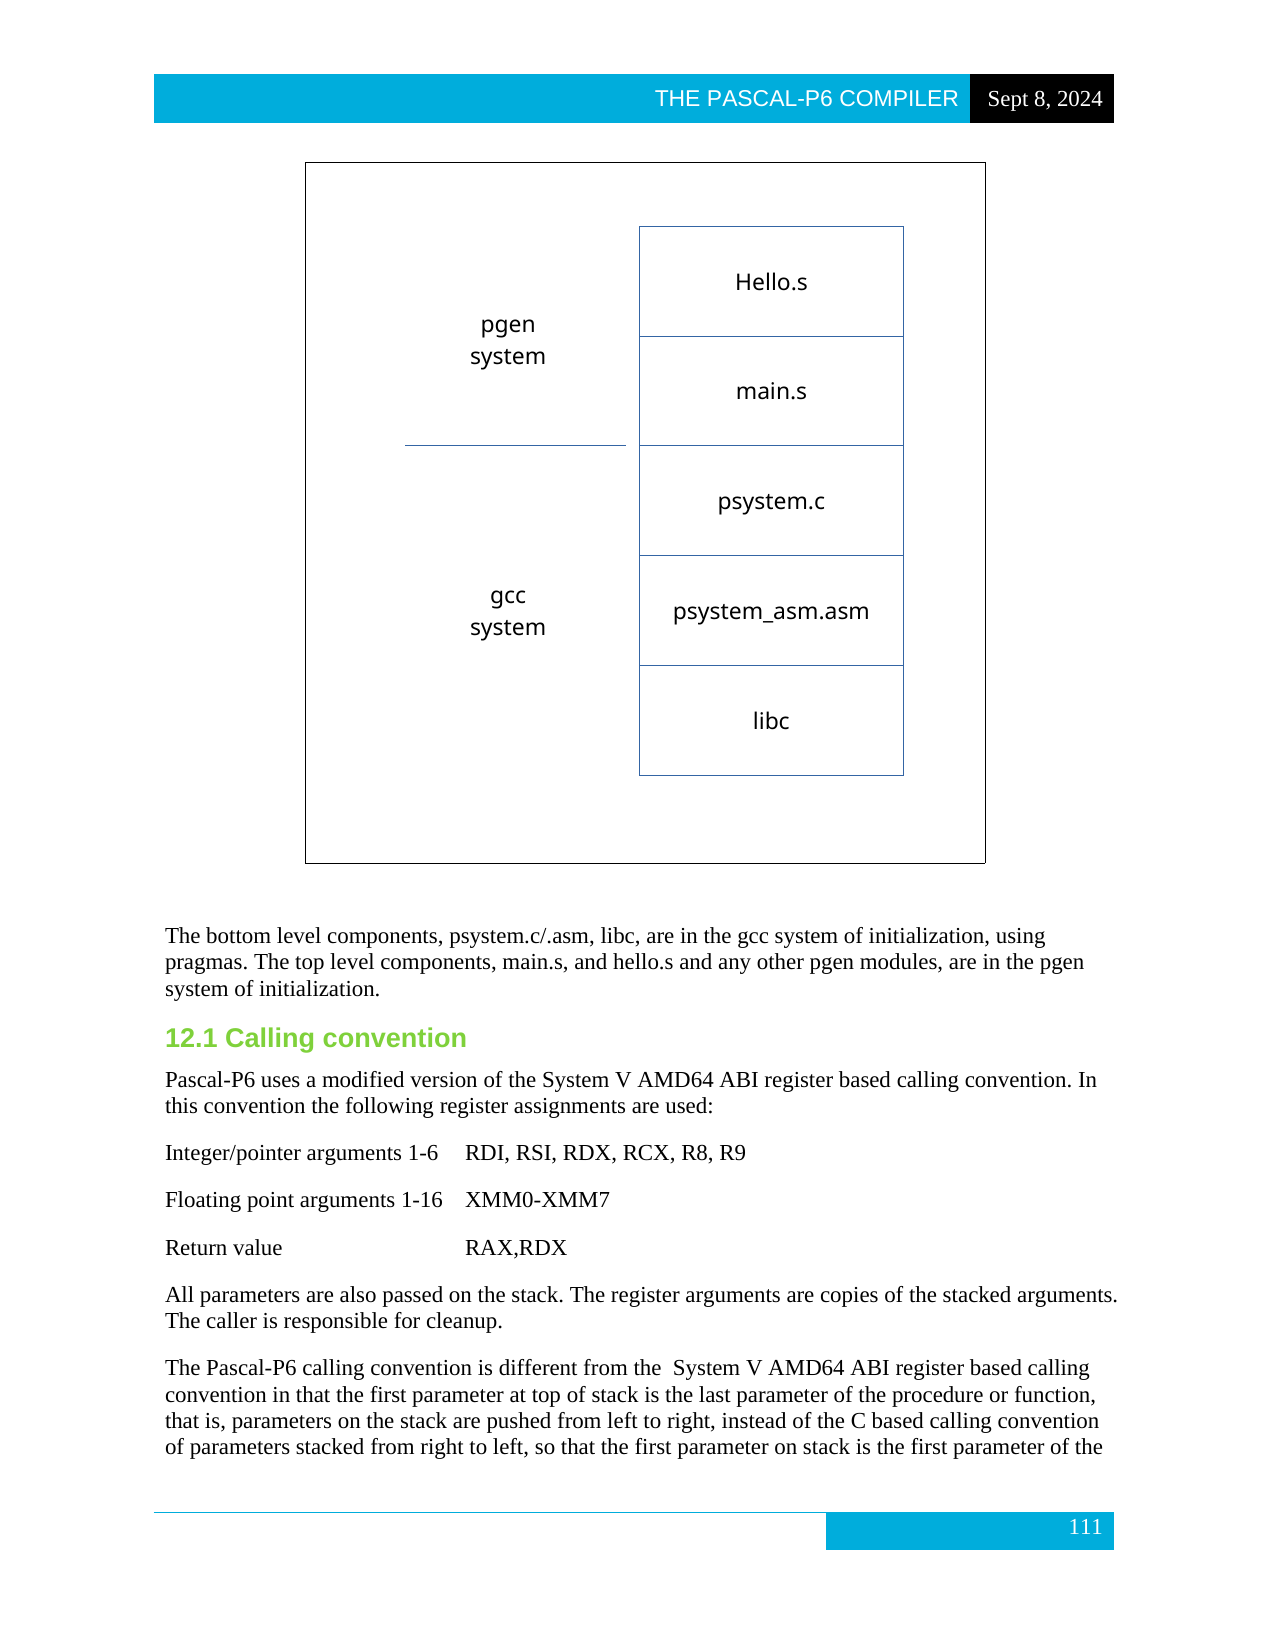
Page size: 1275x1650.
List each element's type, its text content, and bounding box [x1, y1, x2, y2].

text Floating point arguments 1-16 XMM0-XMM7 [165, 1186, 1125, 1213]
text All parameters are also passed on the stack. The register arguments are copies of the stacked arguments. The caller is responsible for cleanup. [165, 1281, 1125, 1333]
text The bottom level components, psystem.c/.asm, libc, are in the gcc system of initialization, using pragmas. The top level components, main.s, and hello.s and any other pgen modules, are in the pgen system of initialization. [165, 922, 1125, 1001]
text Pascal-P6 uses a modified version of the System V AMD64 ABI register based calling convention. In this convention the following register assignments are used: [165, 1066, 1125, 1118]
text The Pascal-P6 calling convention is different from the System V AMD64 ABI register based calling convention in that the first parameter at top of stack is the last parameter of the procedure or function, that is, parameters on the stack are pushed from left to right, instead of the C based calling convention of parameters stacked from right to left, so that the first parameter on stack is the first parameter of the [165, 1354, 1125, 1460]
text Return value RAX,RDX [165, 1234, 1125, 1260]
text Integer/pointer arguments 1-6 RDI, RSI, RDX, RCX, R8, R9 [165, 1139, 1125, 1166]
subtitle Calling convention [165, 1022, 1125, 1053]
